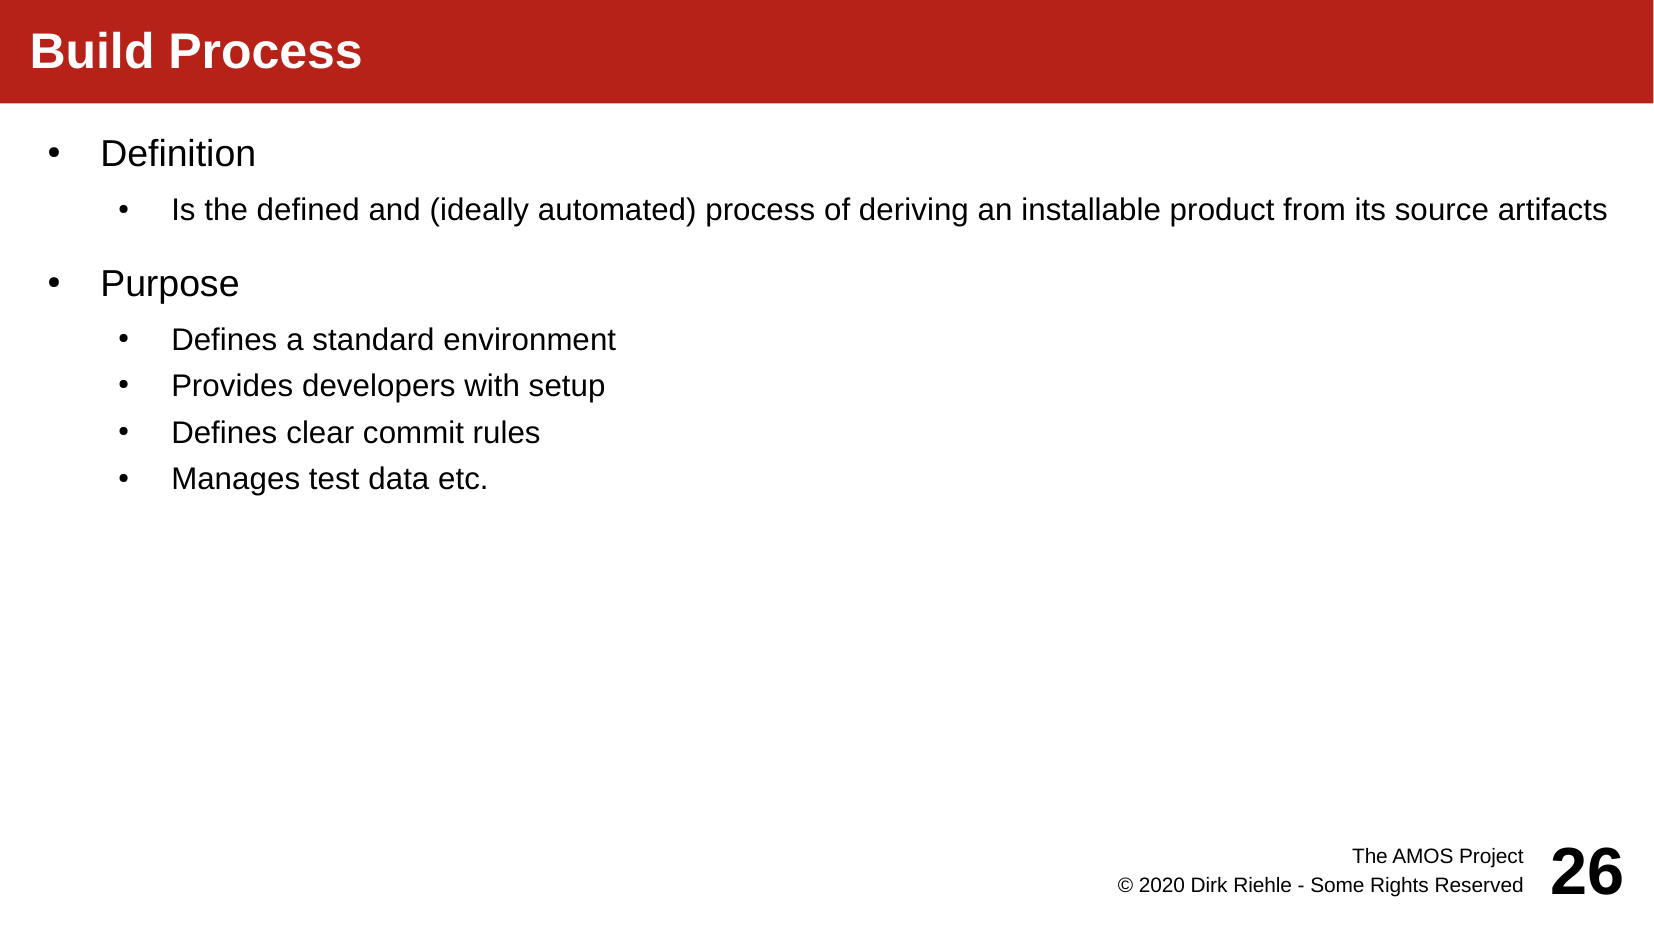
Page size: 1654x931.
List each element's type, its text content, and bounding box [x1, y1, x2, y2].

list Definition Is the defined and (ideally automated) process of deriving an installable product from its source artifacts Purpose Defines a standard environment Provides developers with setup Defines clear commit rules Manages test data etc. [29, 132, 1625, 798]
title Build Process [0, 0, 1654, 104]
